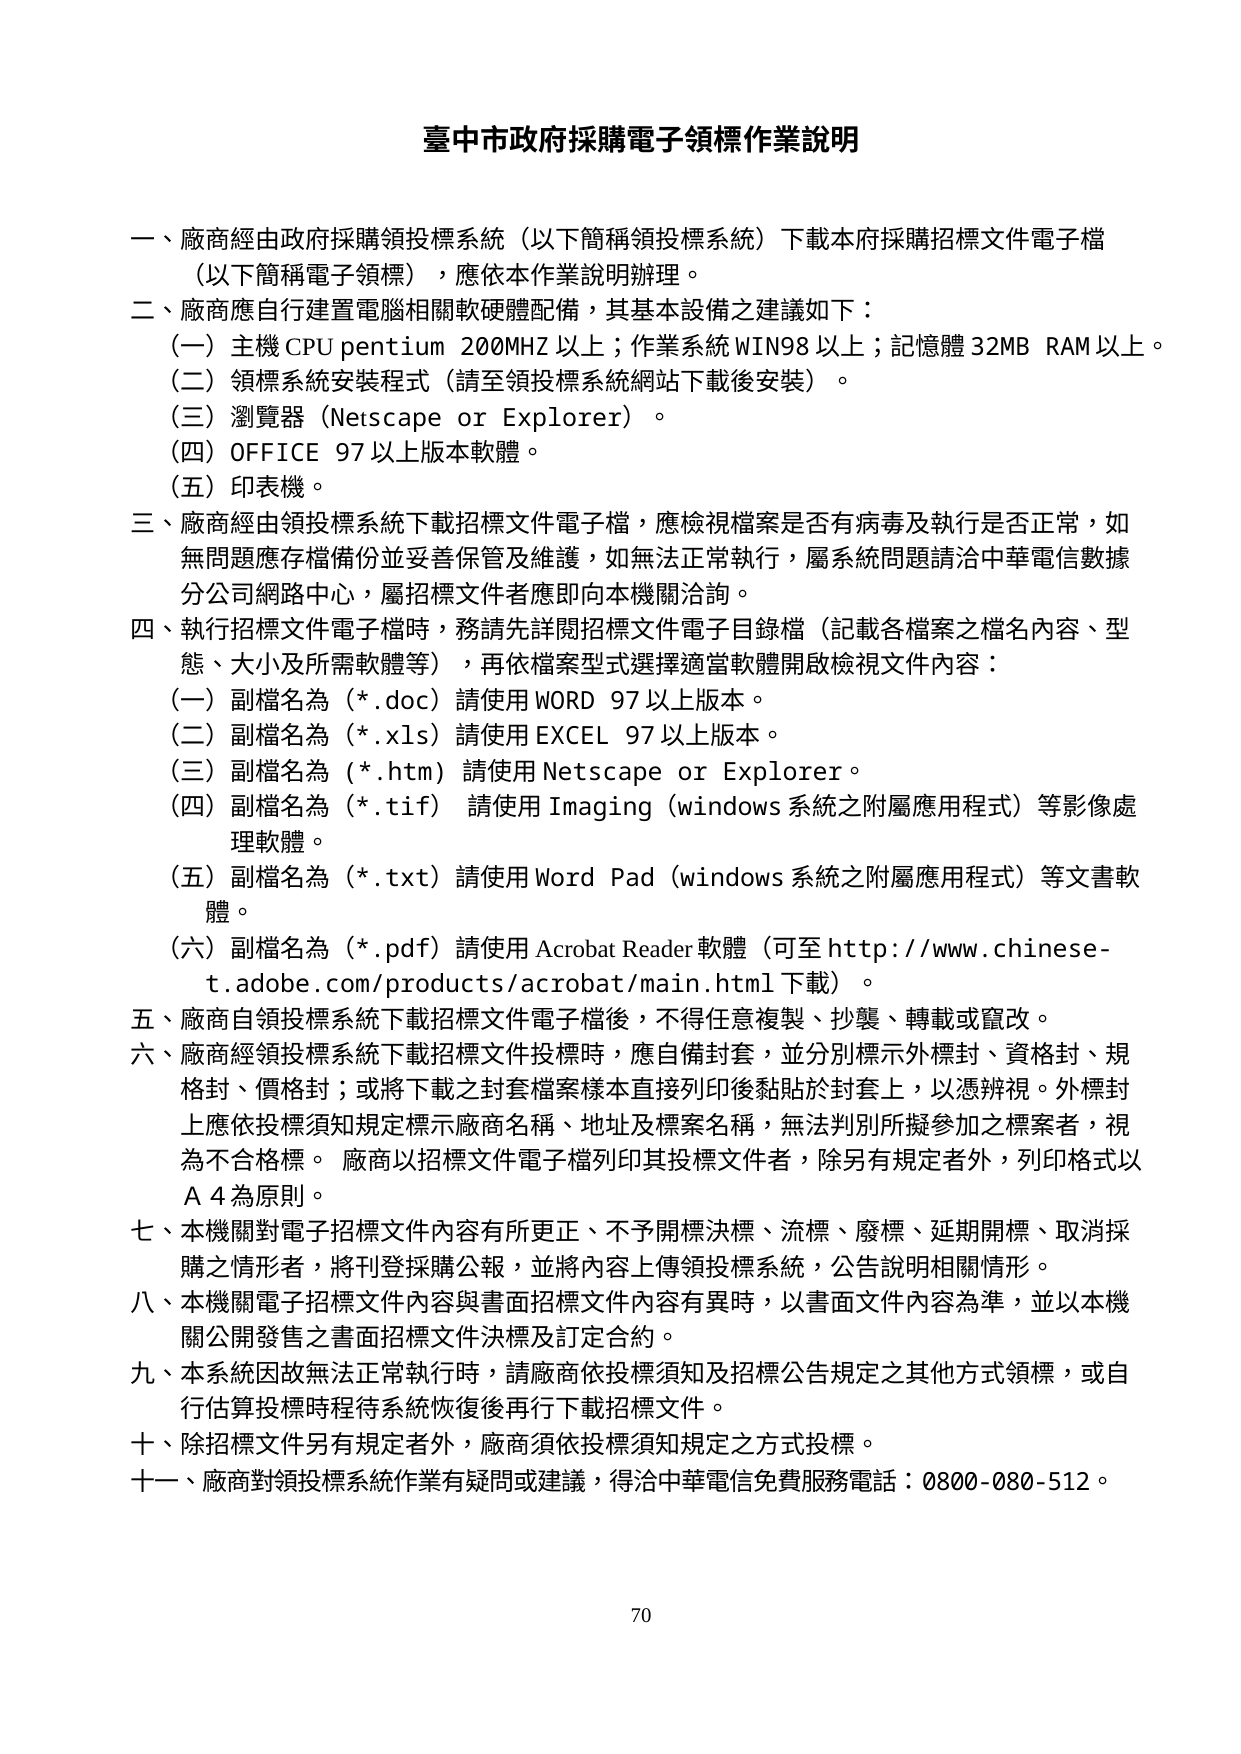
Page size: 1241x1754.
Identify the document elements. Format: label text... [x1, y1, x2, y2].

text （二）領標系統安裝程式（請至領投標系統網站下載後安裝）。 [155, 362, 1152, 398]
text （六）副檔名為（*.pdf）請使用Acrobat Reader軟體（可至http://www.chinese-t.adobe.com/products/acrobat/main.html下載）。 [155, 929, 1152, 1000]
text （一）副檔名為（*.doc）請使用WORD 97以上版本。 [155, 681, 1152, 716]
text 三、廠商經由領投標系統下載招標文件電子檔，應檢視檔案是否有病毒及執行是否正常，如無問題應存檔備份並妥善保管及維護，如無法正常執行，屬系統問題請洽中華電信數據分公司網路中心，屬招標文件者應即向本機關洽詢。 [130, 504, 1152, 610]
text 六、廠商經領投標系統下載招標文件投標時，應自備封套，並分別標示外標封、資格封、規格封、價格封；或將下載之封套檔案樣本直接列印後黏貼於封套上，以憑辨視。外標封上應依投標須知規定標示廠商名稱、地址及標案名稱，無法判別所擬參加之標案者，視為不合格標。 廠商以招標文件電子檔列印其投標文件者，除另有規定者外，列印格式以Ａ４為原則。 [130, 1035, 1152, 1212]
text （三）瀏覽器（Netscape or Explorer）。 [155, 398, 1152, 433]
text 二、廠商應自行建置電腦相關軟硬體配備，其基本設備之建議如下： [130, 291, 1152, 327]
text 四、執行招標文件電子檔時，務請先詳閱招標文件電子目錄檔（記載各檔案之檔名內容、型態、大小及所需軟體等），再依檔案型式選擇適當軟體開啟檢視文件內容： [130, 610, 1152, 681]
text 九、本系統因故無法正常執行時，請廠商依投標須知及招標公告規定之其他方式領標，或自行估算投標時程待系統恢復後再行下載招標文件。 [130, 1354, 1152, 1425]
text 八、本機關電子招標文件內容與書面招標文件內容有異時，以書面文件內容為準，並以本機關公開發售之書面招標文件決標及訂定合約。 [130, 1283, 1152, 1354]
text （三）副檔名為 (*.htm) 請使用Netscape or Explorer。 [155, 752, 1152, 787]
text （四）OFFICE 97以上版本軟體。 [155, 433, 1152, 468]
text （二）副檔名為（*.xls）請使用EXCEL 97以上版本。 [155, 716, 1152, 752]
text 一、廠商經由政府採購領投標系統（以下簡稱領投標系統）下載本府採購招標文件電子檔（以下簡稱電子領標），應依本作業說明辦理。 [130, 221, 1152, 291]
text 七、本機關對電子招標文件內容有所更正、不予開標決標、流標、廢標、延期開標、取消採購之情形者，將刊登採購公報，並將內容上傳領投標系統，公告說明相關情形。 [130, 1212, 1152, 1283]
text 五、廠商自領投標系統下載招標文件電子檔後，不得任意複製、抄襲、轉載或竄改。 [130, 1000, 1152, 1035]
text 臺中市政府採購電子領標作業說明 [130, 96, 1152, 158]
text （五）印表機。 [155, 468, 1152, 504]
text 十一、廠商對領投標系統作業有疑問或建議，得洽中華電信免費服務電話：0800-080-512。 [130, 1460, 1167, 1498]
text （一）主機CPU pentium 200MHZ以上；作業系統WIN98以上；記憶體32MB RAM以上。 [155, 327, 1152, 362]
text 十、除招標文件另有規定者外，廠商須依投標須知規定之方式投標。 [130, 1425, 1152, 1460]
text （四）副檔名為（*.tif） 請使用Imaging（windows系統之附屬應用程式）等影像處理軟體。 [155, 787, 1152, 858]
text （五）副檔名為（*.txt）請使用Word Pad（windows系統之附屬應用程式）等文書軟體。 [155, 858, 1152, 929]
